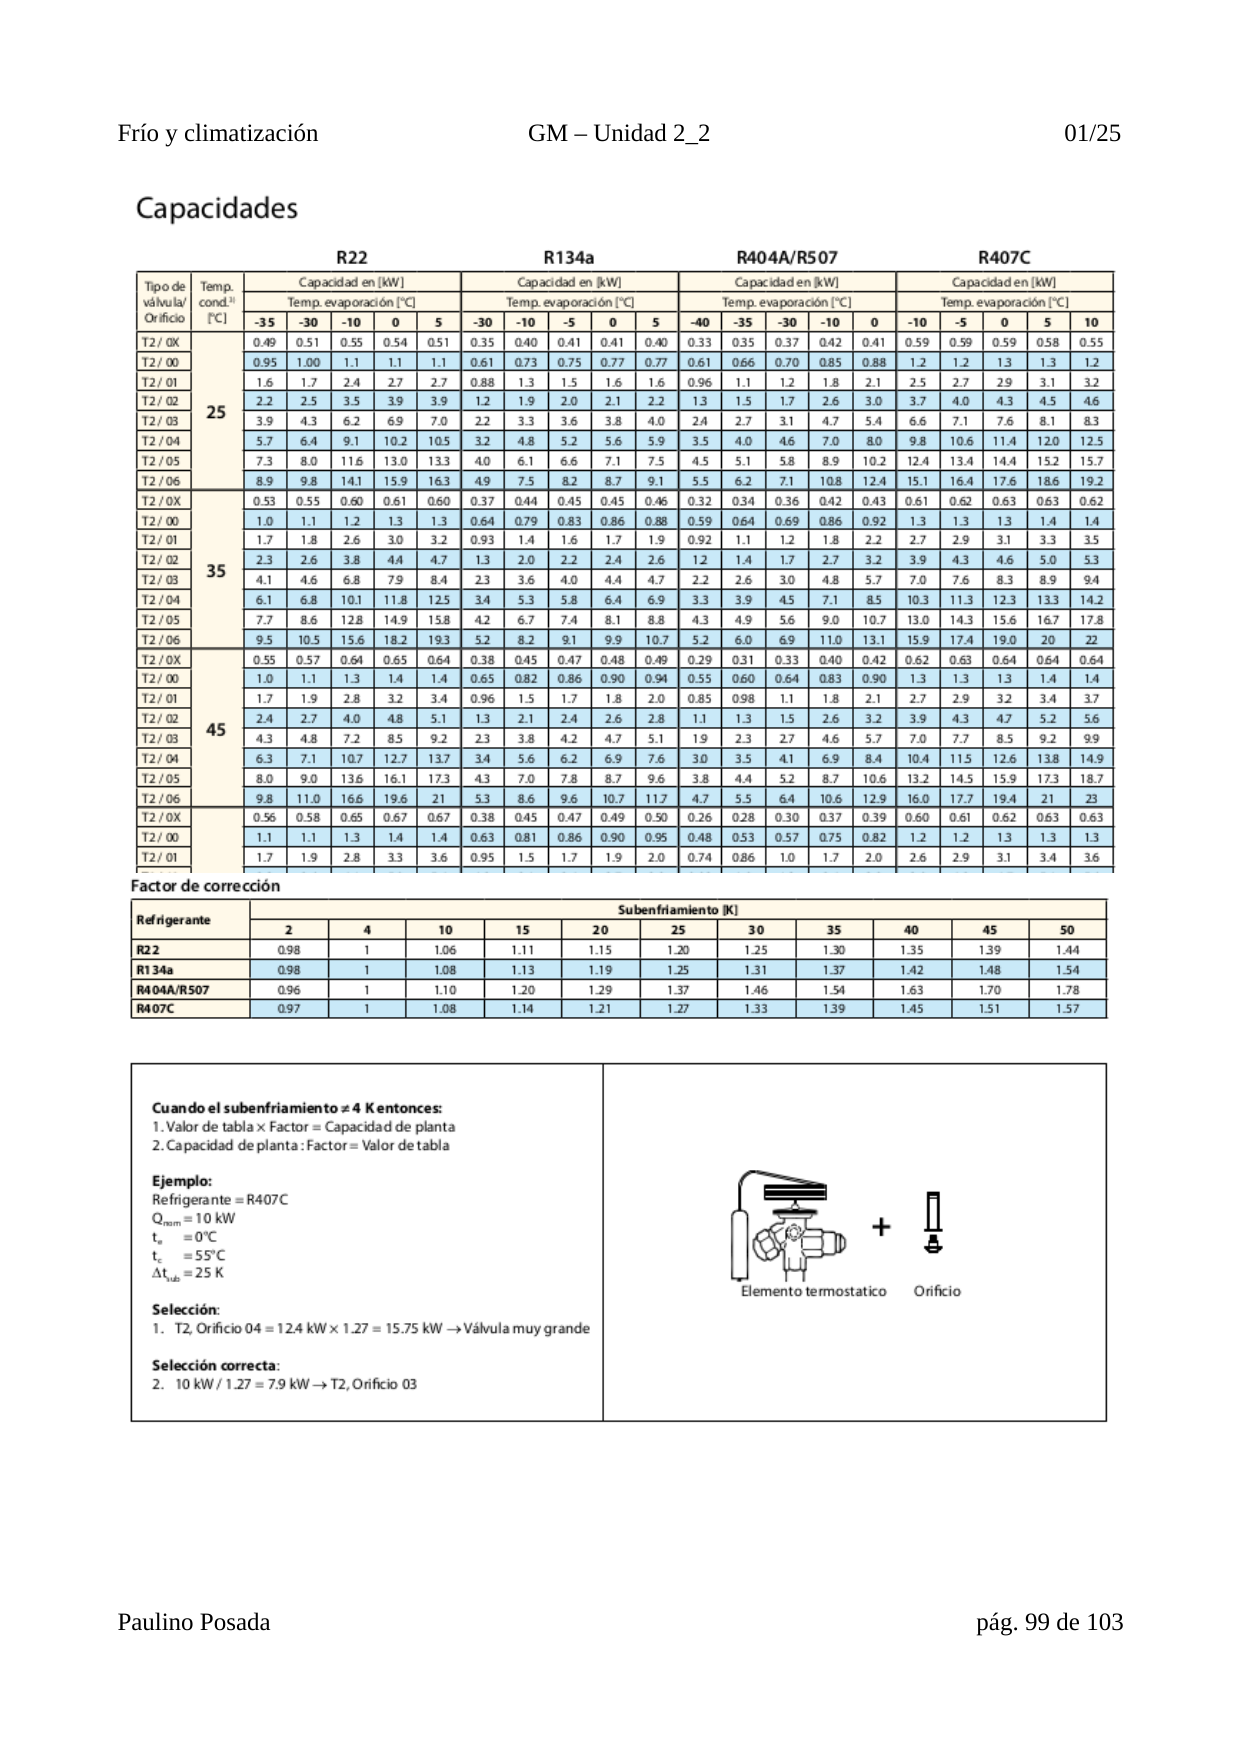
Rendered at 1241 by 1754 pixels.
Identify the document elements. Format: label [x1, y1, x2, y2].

picture [118, 191, 1127, 1435]
